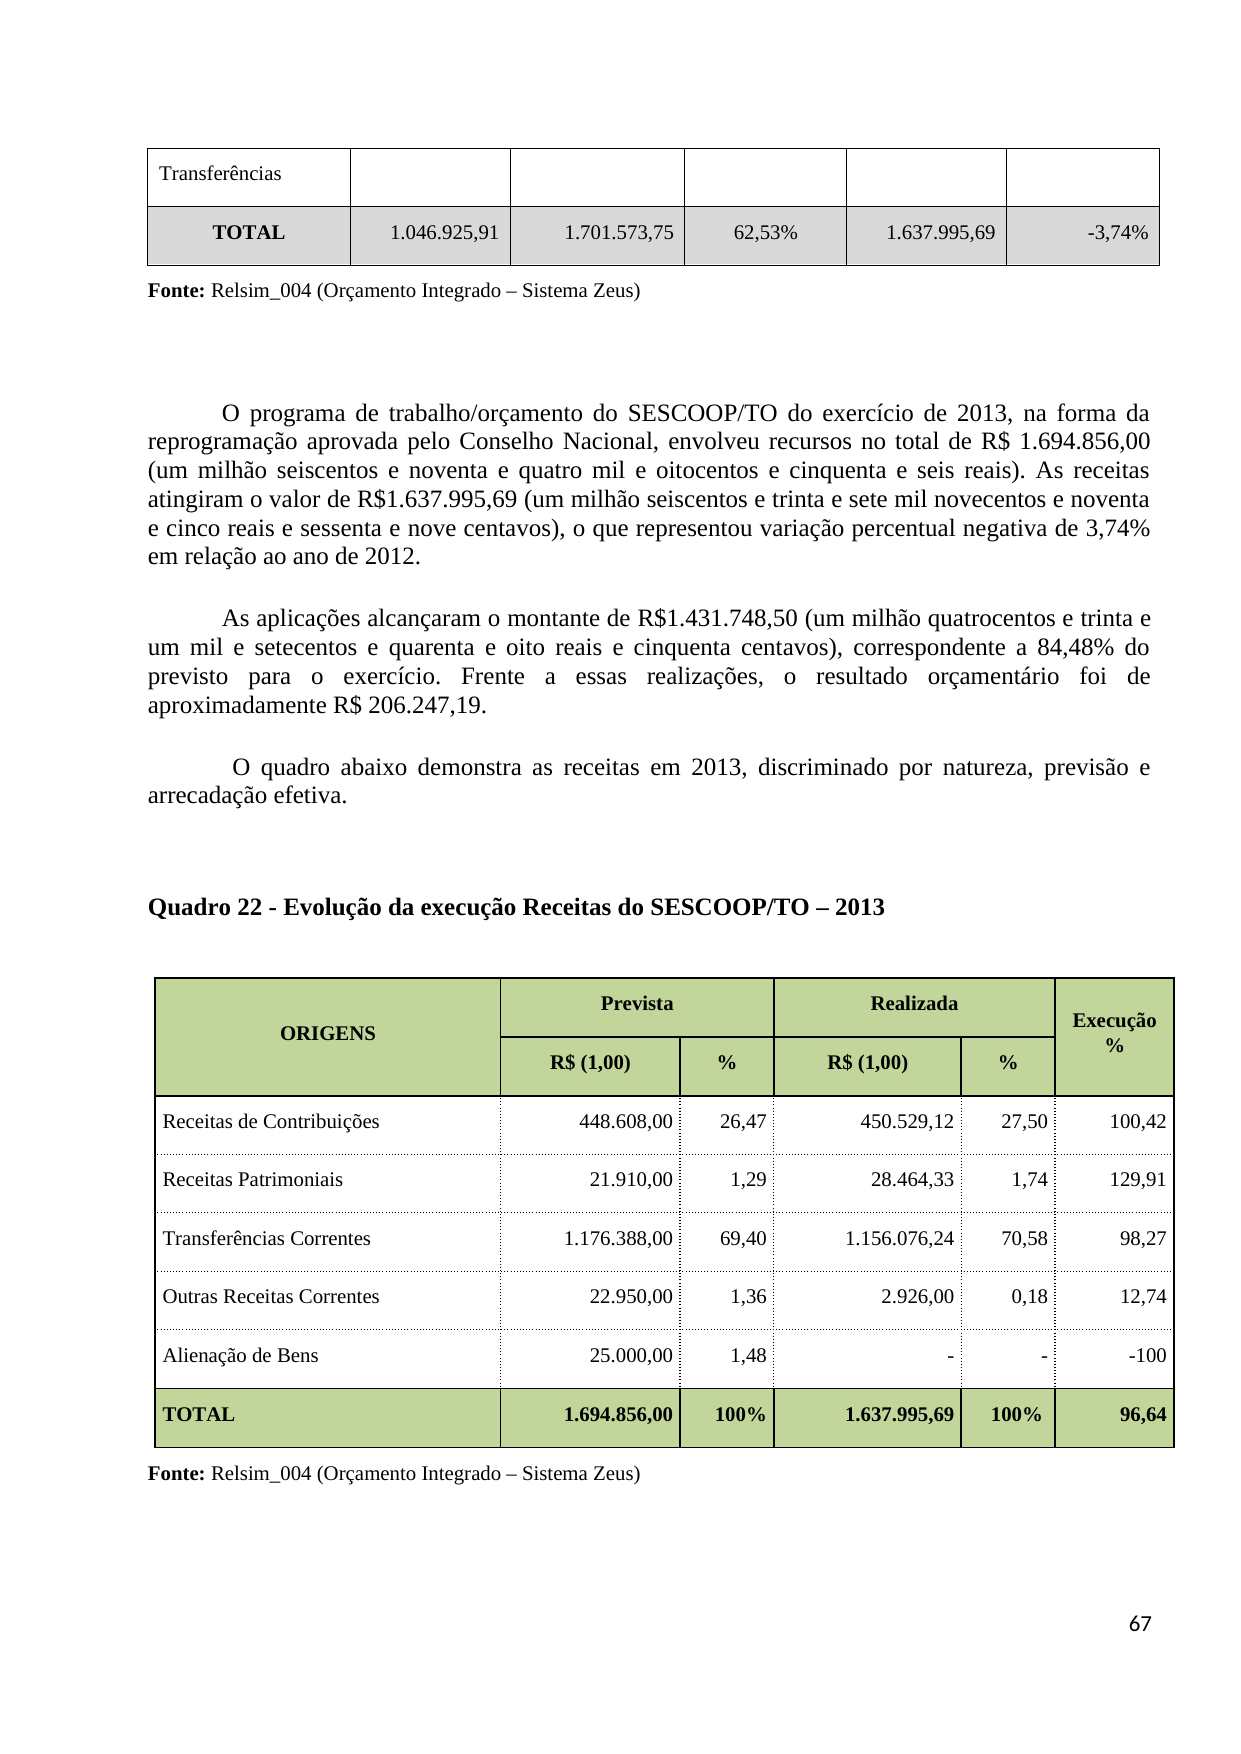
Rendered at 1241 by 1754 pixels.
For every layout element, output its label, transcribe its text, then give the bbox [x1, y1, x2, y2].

table_cell 62,53% [685, 207, 846, 264]
table_cell 1.637.995,69 [847, 207, 1006, 264]
table_cell Receitas de Contribuições [156, 1097, 500, 1154]
table_header ORIGENS [156, 979, 500, 1095]
table_cell 22.950,00 [500, 1271, 680, 1329]
table_cell [351, 149, 510, 206]
table_header Prevista [501, 979, 773, 1036]
text O programa de trabalho/orçamento do SESCOOP/TO do exercício de 2013, na forma da reprogramação aprovada pelo Conselho Nacional, envolveu recursos no total de R$ 1.694.856,00 (um milhão seiscentos e noventa e quatro mil e oitocentos e cinquenta e seis reais). As receitas atingiram o valor de R$1.637.995,69 (um milhão seiscentos e trinta e sete mil novecentos e noventa e cinco reais e sessenta e nove centavos), o que representou variação percentual negativa de 3,74% em relação ao ano de 2012. [148, 398, 1152, 570]
table_cell Outras Receitas Correntes [156, 1271, 500, 1329]
table_cell [511, 149, 684, 206]
table_cell 1.701.573,75 [511, 207, 684, 264]
table_cell 1.637.995,69 [775, 1389, 960, 1447]
table_cell 2.926,00 [774, 1271, 961, 1329]
table_cell 26,47 [680, 1097, 774, 1154]
table_cell Alienação de Bens [156, 1329, 500, 1388]
table_cell 28.464,33 [774, 1154, 961, 1212]
table_cell -3,74% [1007, 207, 1159, 264]
table_cell 69,40 [680, 1212, 774, 1271]
table_cell 1,36 [680, 1271, 774, 1329]
table_cell - [774, 1329, 961, 1388]
text Fonte: Relsim_004 (Orçamento Integrado – Sistema Zeus) [148, 1461, 1152, 1485]
table_cell 100% [681, 1389, 773, 1447]
table_cell [1007, 149, 1159, 206]
table_cell 1.176.388,00 [500, 1212, 680, 1271]
text As aplicações alcançaram o montante de R$1.431.748,50 (um milhão quatrocentos e trinta e um mil e setecentos e quarenta e oito reais e cinquenta centavos), correspondente a 84,48% do previsto para o exercício. Frente a essas realizações, o resultado orçamentário foi de aproximadamente R$ 206.247,19. [148, 603, 1152, 718]
table_cell TOTAL [156, 1389, 500, 1447]
table_cell [847, 149, 1006, 206]
table_cell 100% [962, 1389, 1054, 1447]
table_cell R$ (1,00) [501, 1038, 679, 1095]
table_cell Transferências [148, 149, 350, 206]
table_cell 12,74 [1055, 1271, 1173, 1329]
text Fonte: Relsim_004 (Orçamento Integrado – Sistema Zeus) [148, 278, 1152, 302]
table_cell 1.694.856,00 [501, 1389, 679, 1447]
table_cell 98,27 [1055, 1212, 1173, 1271]
text O quadro abaixo demonstra as receitas em 2013, discriminado por natureza, previsão e arrecadação efetiva. [148, 752, 1152, 809]
table_cell - [961, 1329, 1055, 1388]
table_header Realizada [775, 979, 1054, 1036]
table_cell 100,42 [1055, 1097, 1173, 1154]
table_cell % [681, 1038, 773, 1095]
table_cell 0,18 [961, 1271, 1055, 1329]
table_cell Receitas Patrimoniais [156, 1154, 500, 1212]
table_cell TOTAL [148, 207, 350, 264]
table_cell 1,74 [961, 1154, 1055, 1212]
table_cell -100 [1055, 1329, 1173, 1388]
table_cell 450.529,12 [774, 1097, 961, 1154]
table_cell 1.156.076,24 [774, 1212, 961, 1271]
text Quadro 22 - Evolução da execução Receitas do SESCOOP/TO – 2013 [148, 892, 1152, 921]
table_cell 70,58 [961, 1212, 1055, 1271]
table_cell 25.000,00 [500, 1329, 680, 1388]
table_cell R$ (1,00) [775, 1038, 960, 1095]
table_cell 1.046.925,91 [351, 207, 510, 264]
table_cell Transferências Correntes [156, 1212, 500, 1271]
table_cell 448.608,00 [500, 1097, 680, 1154]
table_cell 21.910,00 [500, 1154, 680, 1212]
table_cell 96,64 [1056, 1389, 1173, 1447]
table_cell 1,48 [680, 1329, 774, 1388]
table_header Execução % [1056, 979, 1173, 1095]
table_cell % [962, 1038, 1054, 1095]
table_cell 1,29 [680, 1154, 774, 1212]
table_cell 27,50 [961, 1097, 1055, 1154]
table_cell [685, 149, 846, 206]
table_cell 129,91 [1055, 1154, 1173, 1212]
